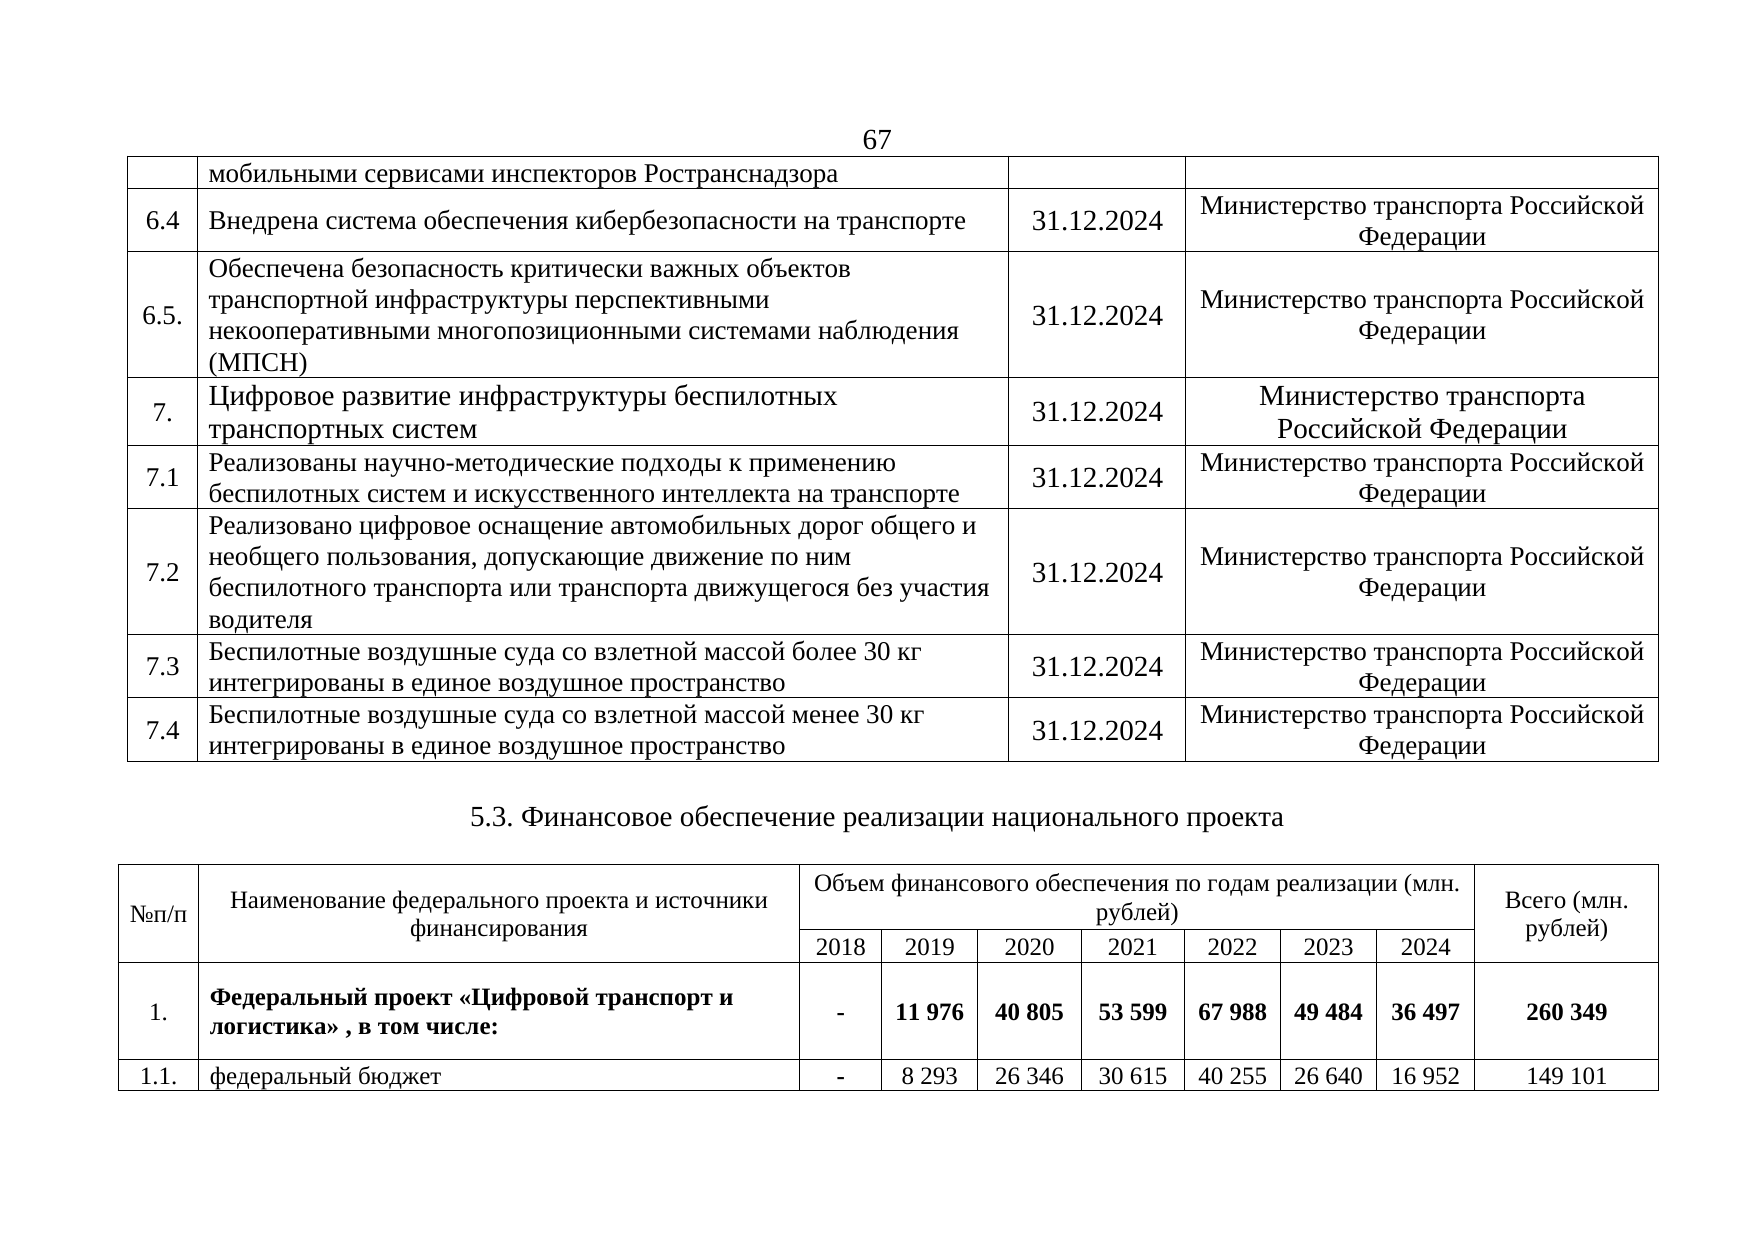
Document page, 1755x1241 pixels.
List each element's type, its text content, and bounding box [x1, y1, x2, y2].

table_cell 31.12.2024 [1009, 698, 1185, 761]
table_cell Министерство транспорта Российской Федерации [1186, 698, 1658, 761]
table_cell 7. [128, 378, 197, 445]
table_cell 31.12.2024 [1009, 378, 1185, 445]
table_cell 67 988 [1185, 963, 1280, 1059]
table_cell 16 952 [1377, 1060, 1474, 1090]
table_cell 31.12.2024 [1009, 189, 1185, 251]
table_cell Министерство транспорта Российской Федерации [1186, 446, 1658, 508]
table_cell 149 101 [1475, 1060, 1658, 1090]
table_cell 53 599 [1082, 963, 1184, 1059]
text 5.3. Финансовое обеспечение реализации национального проекта [118, 795, 1636, 833]
table_cell Министерство транспорта Российской Федерации [1186, 252, 1658, 377]
table_cell 2024 [1377, 930, 1474, 962]
table_cell [1009, 157, 1185, 188]
table_cell 11 976 [882, 963, 977, 1059]
table_cell 49 484 [1281, 963, 1376, 1059]
table_cell 31.12.2024 [1009, 509, 1185, 634]
table_cell 6.4 [128, 189, 197, 251]
table_header Наименование федерального проекта и источники финансирования [199, 865, 799, 962]
table_cell Беспилотные воздушные суда со взлетной массой более 30 кг интегрированы в единое воздушное пространство [198, 635, 1008, 697]
table_cell Обеспечена безопасность критически важных объектов транспортной инфраструктуры перспективными некооперативными многопозиционными системами наблюдения (МПСН) [198, 252, 1008, 377]
table_cell 2022 [1185, 930, 1280, 962]
table_header Объем финансового обеспечения по годам реализации (млн. рублей) [800, 865, 1474, 929]
table_cell Реализовано цифровое оснащение автомобильных дорог общего и необщего пользования, допускающие движение по ним беспилотного транспорта или транспорта движущегося без участия водителя [198, 509, 1008, 634]
table_cell - [800, 1060, 881, 1090]
table_cell Министерство транспорта Российской Федерации [1186, 378, 1658, 445]
table_cell мобильными сервисами инспекторов Ространснадзора [198, 157, 1008, 188]
table_cell Реализованы научно-методические подходы к применению беспилотных систем и искусственного интеллекта на транспорте [198, 446, 1008, 508]
table_cell Министерство транспорта Российской Федерации [1186, 189, 1658, 251]
table_header №п/п [119, 865, 198, 962]
table_cell Министерство транспорта Российской Федерации [1186, 635, 1658, 697]
table_cell 260 349 [1475, 963, 1658, 1059]
table_cell 7.3 [128, 635, 197, 697]
table_cell 7.4 [128, 698, 197, 761]
table_cell [1186, 157, 1658, 188]
table_cell 40 255 [1185, 1060, 1280, 1090]
table_header Всего (млн. рублей) [1475, 865, 1658, 962]
table_cell Беспилотные воздушные суда со взлетной массой менее 30 кг интегрированы в единое воздушное пространство [198, 698, 1008, 761]
table_cell 2019 [882, 930, 977, 962]
table_cell 8 293 [882, 1060, 977, 1090]
table_cell 1.1. [119, 1060, 198, 1090]
table_cell Цифровое развитие инфраструктуры беспилотных транспортных систем [198, 378, 1008, 445]
table_cell 40 805 [978, 963, 1081, 1059]
table_cell - [800, 963, 881, 1059]
table_cell 30 615 [1082, 1060, 1184, 1090]
table_cell Внедрена система обеспечения кибербезопасности на транспорте [198, 189, 1008, 251]
table_cell 1. [119, 963, 198, 1059]
table_cell 31.12.2024 [1009, 446, 1185, 508]
table_cell 31.12.2024 [1009, 635, 1185, 697]
table_cell 2018 [800, 930, 881, 962]
table_cell Федеральный проект «Цифровой транспорт и логистика» , в том числе: [199, 963, 799, 1059]
table_cell 2021 [1082, 930, 1184, 962]
table_cell федеральный бюджет [199, 1060, 799, 1090]
table_cell 7.2 [128, 509, 197, 634]
table_cell 26 346 [978, 1060, 1081, 1090]
table_cell [128, 157, 197, 188]
table_cell 2023 [1281, 930, 1376, 962]
table_cell 36 497 [1377, 963, 1474, 1059]
table_cell 6.5. [128, 252, 197, 377]
table_cell 26 640 [1281, 1060, 1376, 1090]
table_cell Министерство транспорта Российской Федерации [1186, 509, 1658, 634]
table_cell 31.12.2024 [1009, 252, 1185, 377]
table_cell 2020 [978, 930, 1081, 962]
table_cell 7.1 [128, 446, 197, 508]
